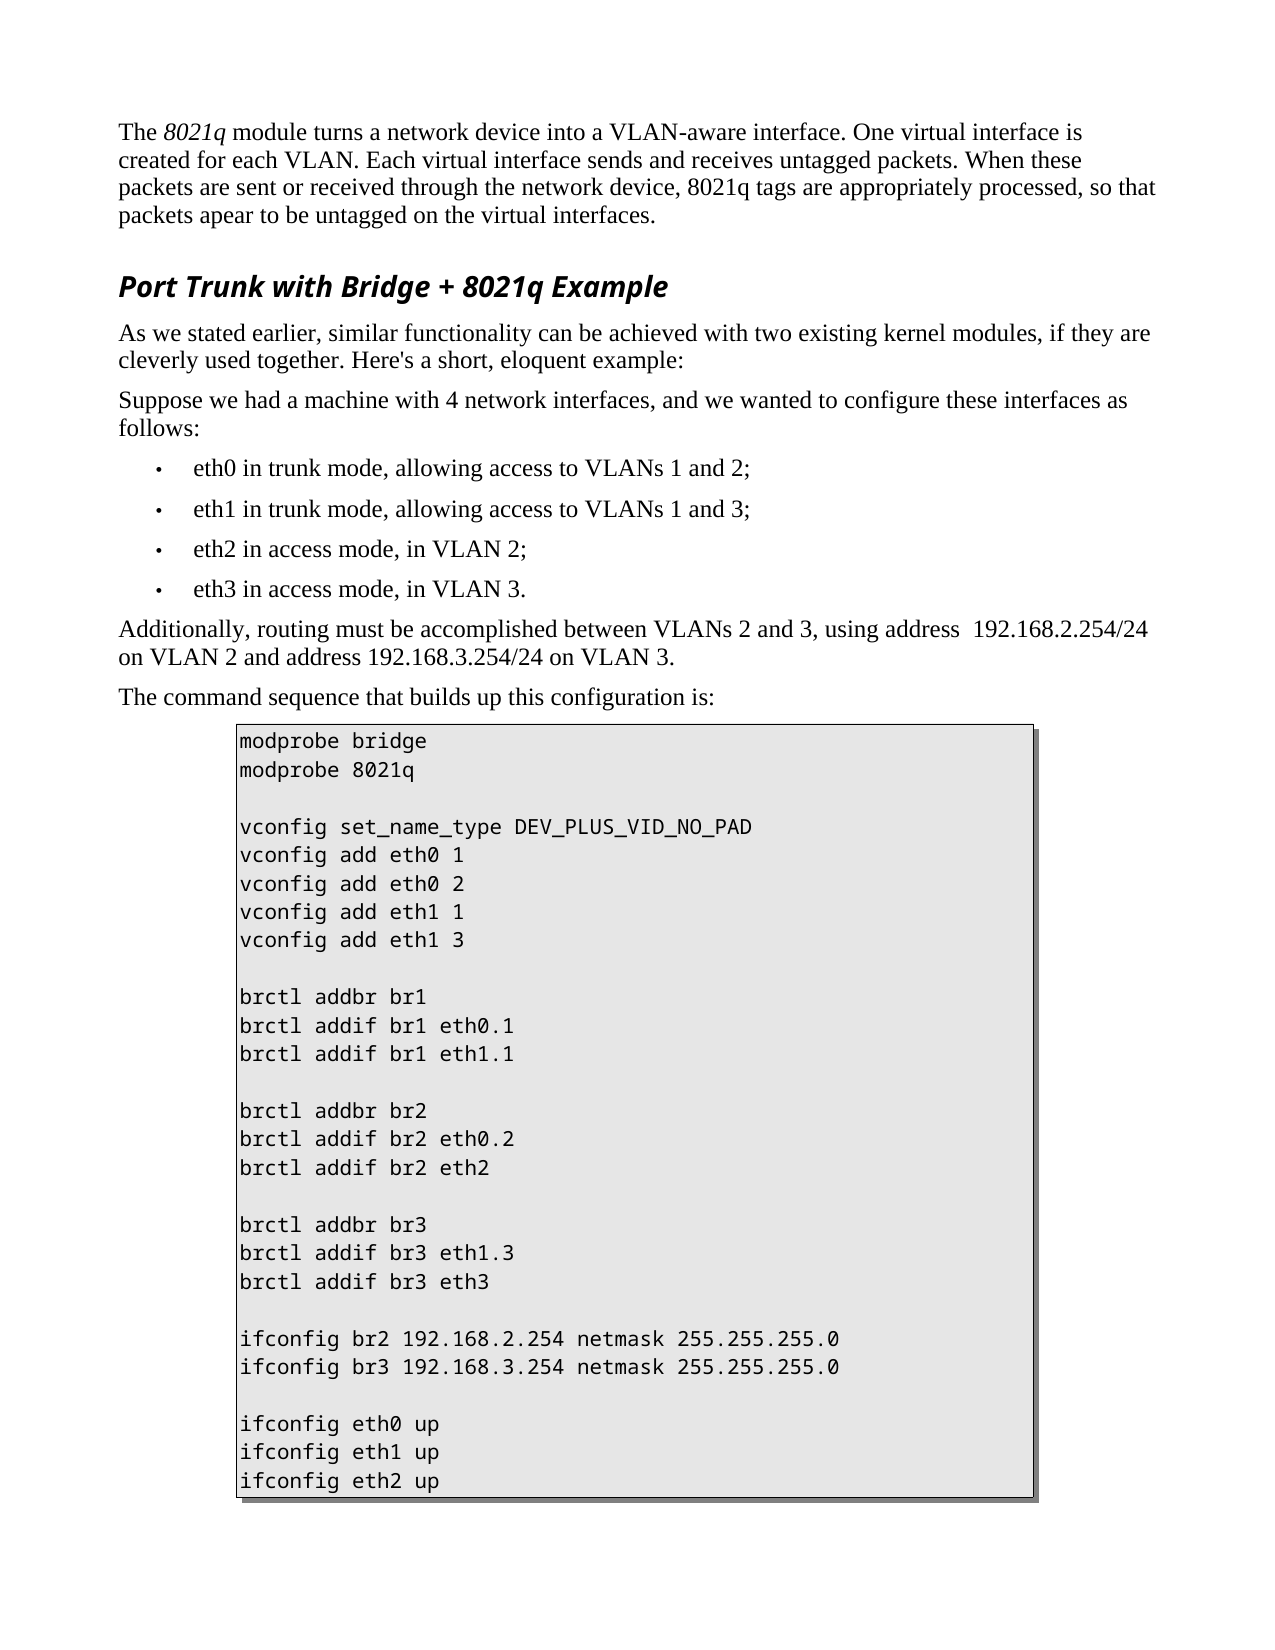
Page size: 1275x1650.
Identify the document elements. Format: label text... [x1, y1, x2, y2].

text vconfig add eth0 2 [237, 866, 1033, 894]
list eth1 in trunk mode, allowing access to VLANs 1 and 3; [156, 495, 1157, 522]
text ifconfig eth1 up [237, 1434, 1033, 1463]
text modprobe 8021q [237, 752, 1033, 780]
list eth2 in access mode, in VLAN 2; [156, 535, 1157, 563]
text As we stated earlier, similar functionality can be achieved with two existing kernel modules, if they are cleverly used together. Here's a short, eloquent example: [118, 319, 1157, 374]
text brctl addif br1 eth0.1 [237, 1008, 1033, 1036]
text modprobe bridge [237, 725, 1033, 752]
text brctl addbr br1 [237, 979, 1033, 1008]
text brctl addif br1 eth1.1 [237, 1036, 1033, 1065]
text vconfig add eth1 1 [237, 894, 1033, 922]
text brctl addbr br3 [237, 1207, 1033, 1235]
subtitle Port Trunk with Bridge + 8021q Example [118, 266, 1157, 306]
text brctl addif br3 eth3 [237, 1264, 1033, 1292]
text brctl addif br3 eth1.3 [237, 1235, 1033, 1264]
text ifconfig eth0 up [237, 1406, 1033, 1434]
text ifconfig br2 192.168.2.254 netmask 255.255.255.0 [237, 1321, 1033, 1349]
text Suppose we had a machine with 4 network interfaces, and we wanted to configure these interfaces as follows: [118, 387, 1157, 442]
text Additionally, routing must be accomplished between VLANs 2 and 3, using address 192.168.2.254/24 on VLAN 2 and address 192.168.3.254/24 on VLAN 3. [118, 615, 1157, 671]
list eth3 in access mode, in VLAN 3. [156, 575, 1157, 603]
text ifconfig eth2 up [237, 1463, 1033, 1497]
text The command sequence that builds up this configuration is: [118, 683, 1157, 711]
text vconfig set_name_type DEV_PLUS_VID_NO_PAD [237, 809, 1033, 837]
text brctl addif br2 eth0.2 [237, 1122, 1033, 1150]
text ifconfig br3 192.168.3.254 netmask 255.255.255.0 [237, 1349, 1033, 1377]
text vconfig add eth0 1 [237, 837, 1033, 866]
text brctl addif br2 eth2 [237, 1150, 1033, 1178]
text brctl addbr br2 [237, 1093, 1033, 1122]
text The 8021q module turns a network device into a VLAN‑aware interface. One virtual interface is created for each VLAN. Each virtual interface sends and receives untagged packets. When these packets are sent or received through the network device, 8021q tags are appropriately processed, so that packets apear to be untagged on the virtual interfaces. [118, 118, 1157, 229]
list eth0 in trunk mode, allowing access to VLANs 1 and 2; [156, 454, 1157, 482]
text vconfig add eth1 3 [237, 922, 1033, 951]
